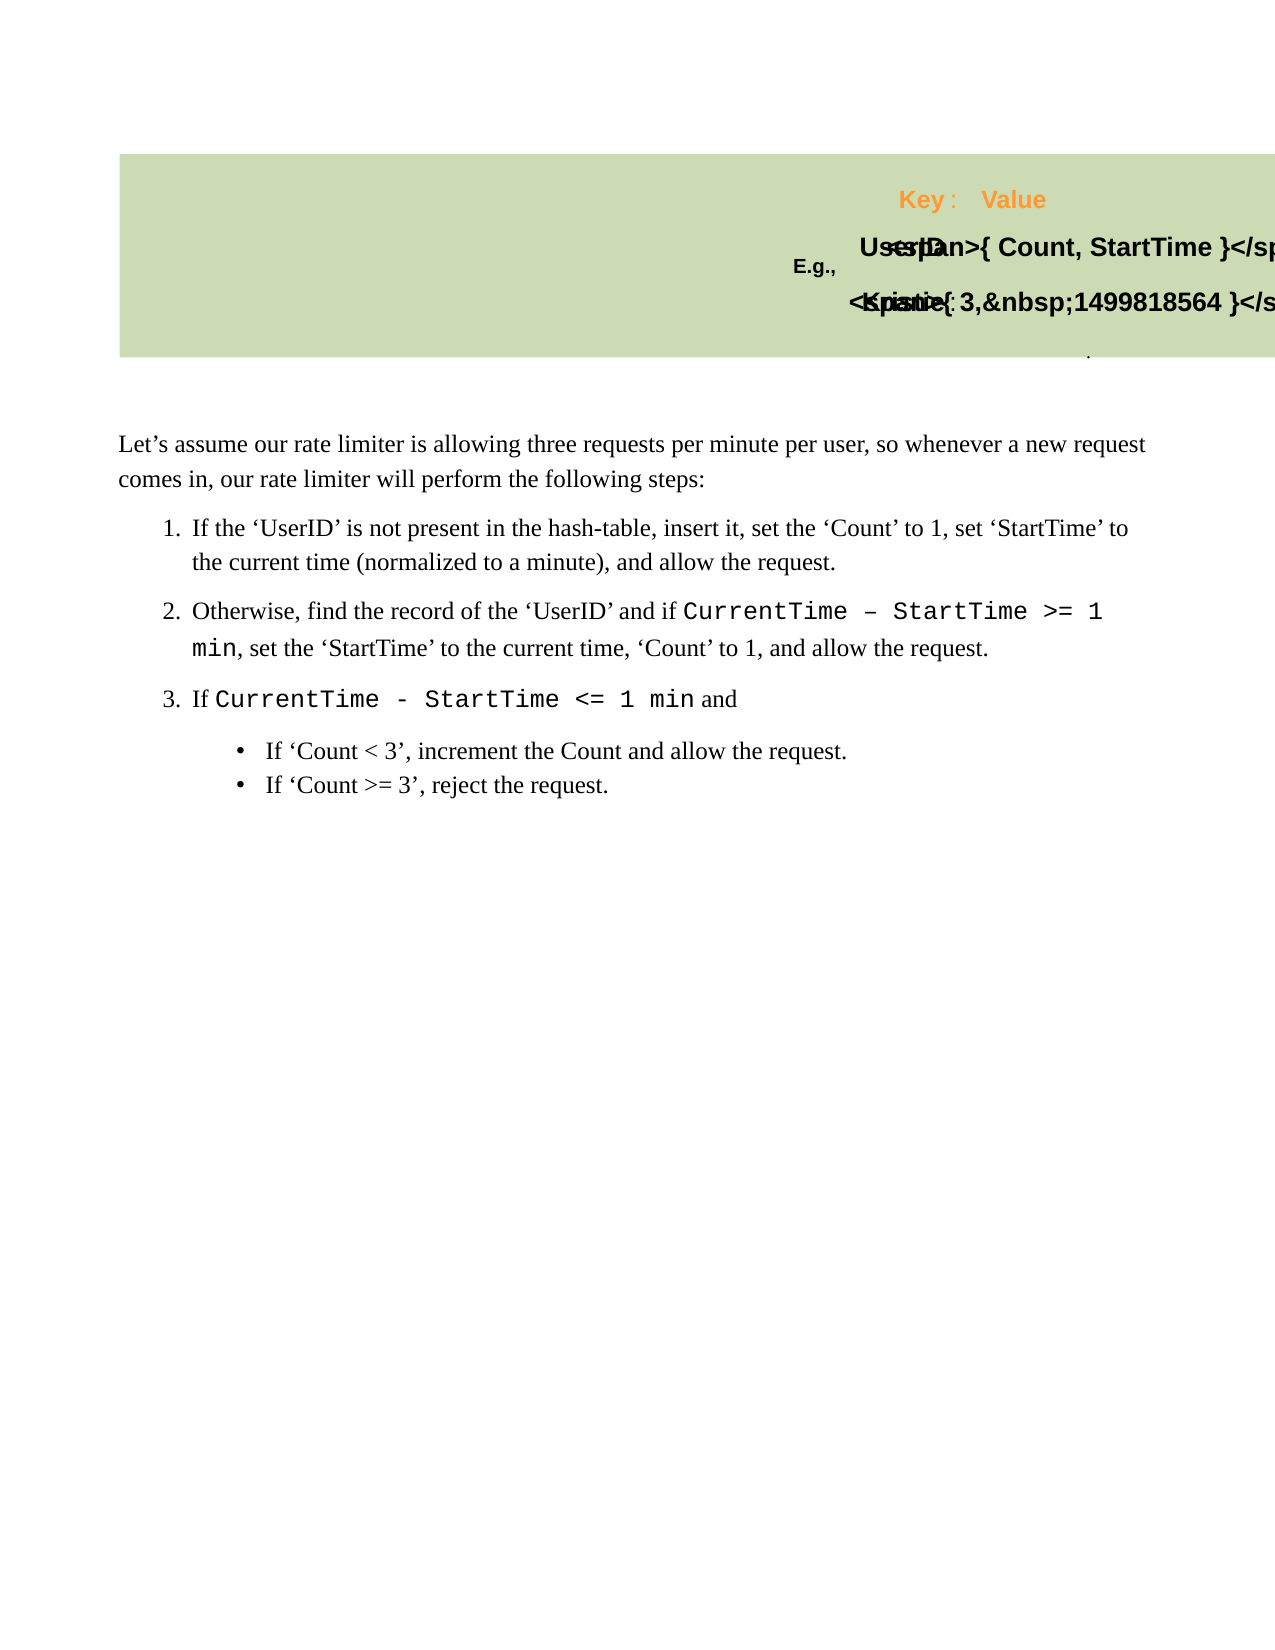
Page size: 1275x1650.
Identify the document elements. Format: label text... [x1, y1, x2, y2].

list Otherwise, find the record of the ‘UserID’ and if CurrentTime – StartTime >= 1 min, set the ‘StartTime’ to the current time, ‘Count’ to 1, and allow the request. [162, 596, 1157, 664]
list If the ‘UserID’ is not present in the hash-table, insert it, set the ‘Count’ to 1, set ‘StartTime’ to the current time (normalized to a minute), and allow the request. [162, 513, 1157, 576]
text Let’s assume our rate limiter is allowing three requests per minute per user, so whenever a new request comes in, our rate limiter will perform the following steps: [118, 429, 1157, 493]
list If ‘Count >= 3’, reject the request. [236, 771, 1157, 799]
list If ‘Count < 3’, increment the Count and allow the request. [236, 736, 1157, 765]
list If CurrentTime - StartTime <= 1 min and [162, 684, 1157, 715]
